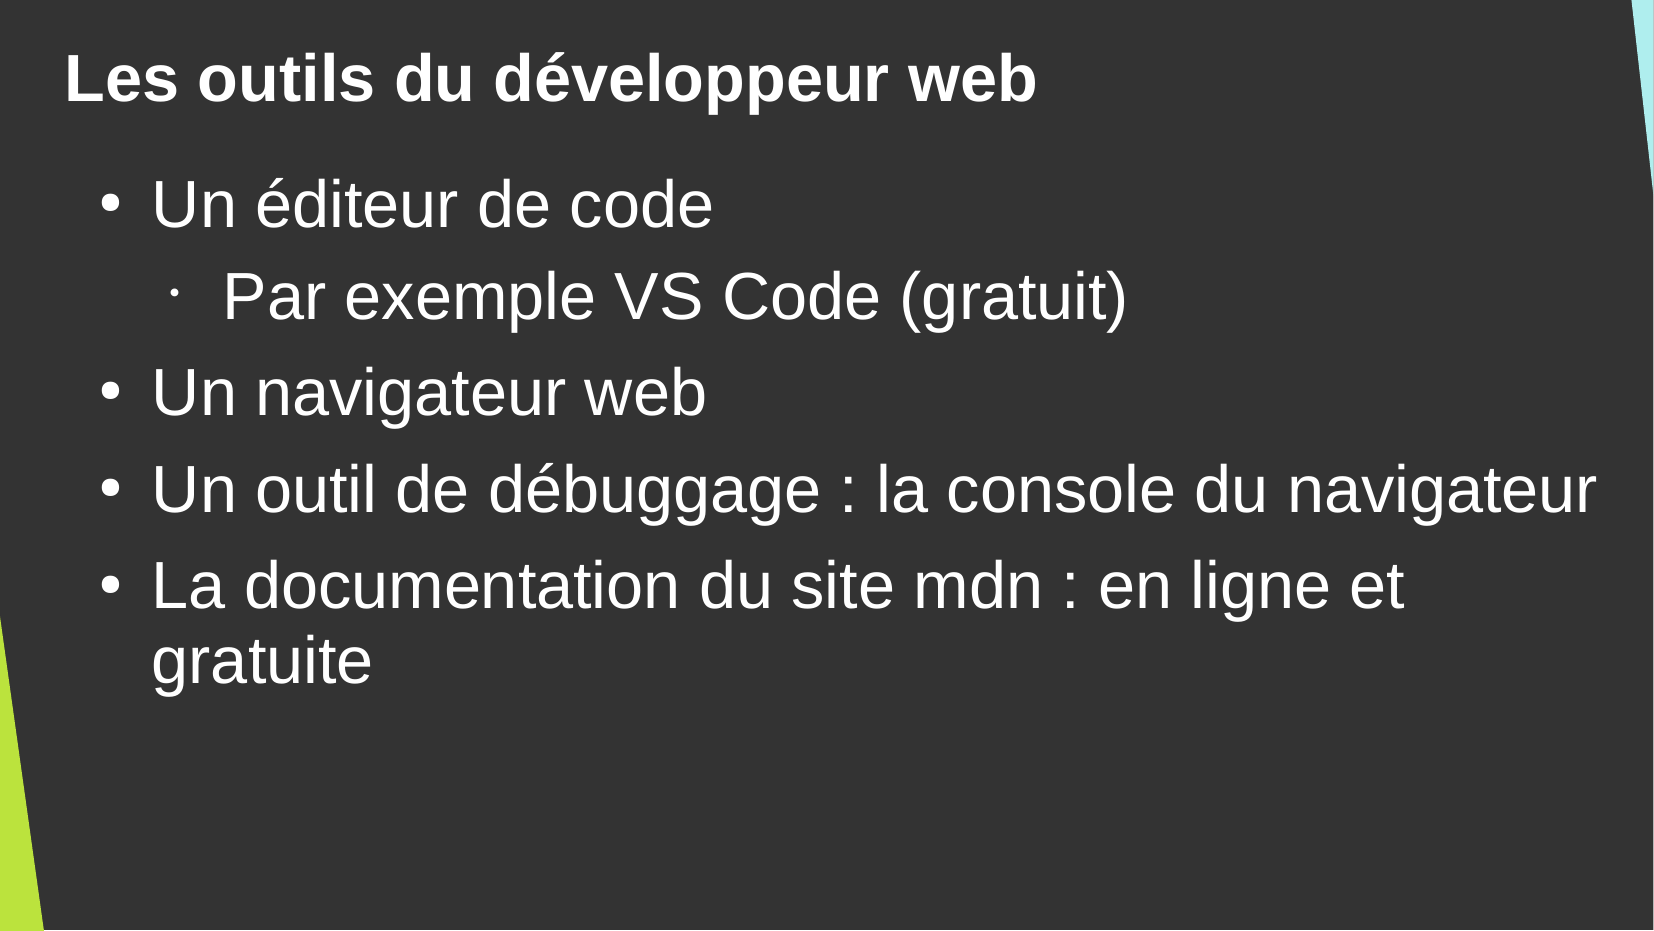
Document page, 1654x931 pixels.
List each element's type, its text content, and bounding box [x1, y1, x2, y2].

list Un éditeur de code Par exemple VS Code (gratuit) Un navigateur web Un outil de débuggage : la console du navigateur La documentation du site mdn : en ligne et gratuite [80, 166, 1635, 745]
text_box [1631, 0, 1654, 201]
title Les outils du développeur web [64, 40, 1553, 118]
text_box [0, 616, 44, 931]
